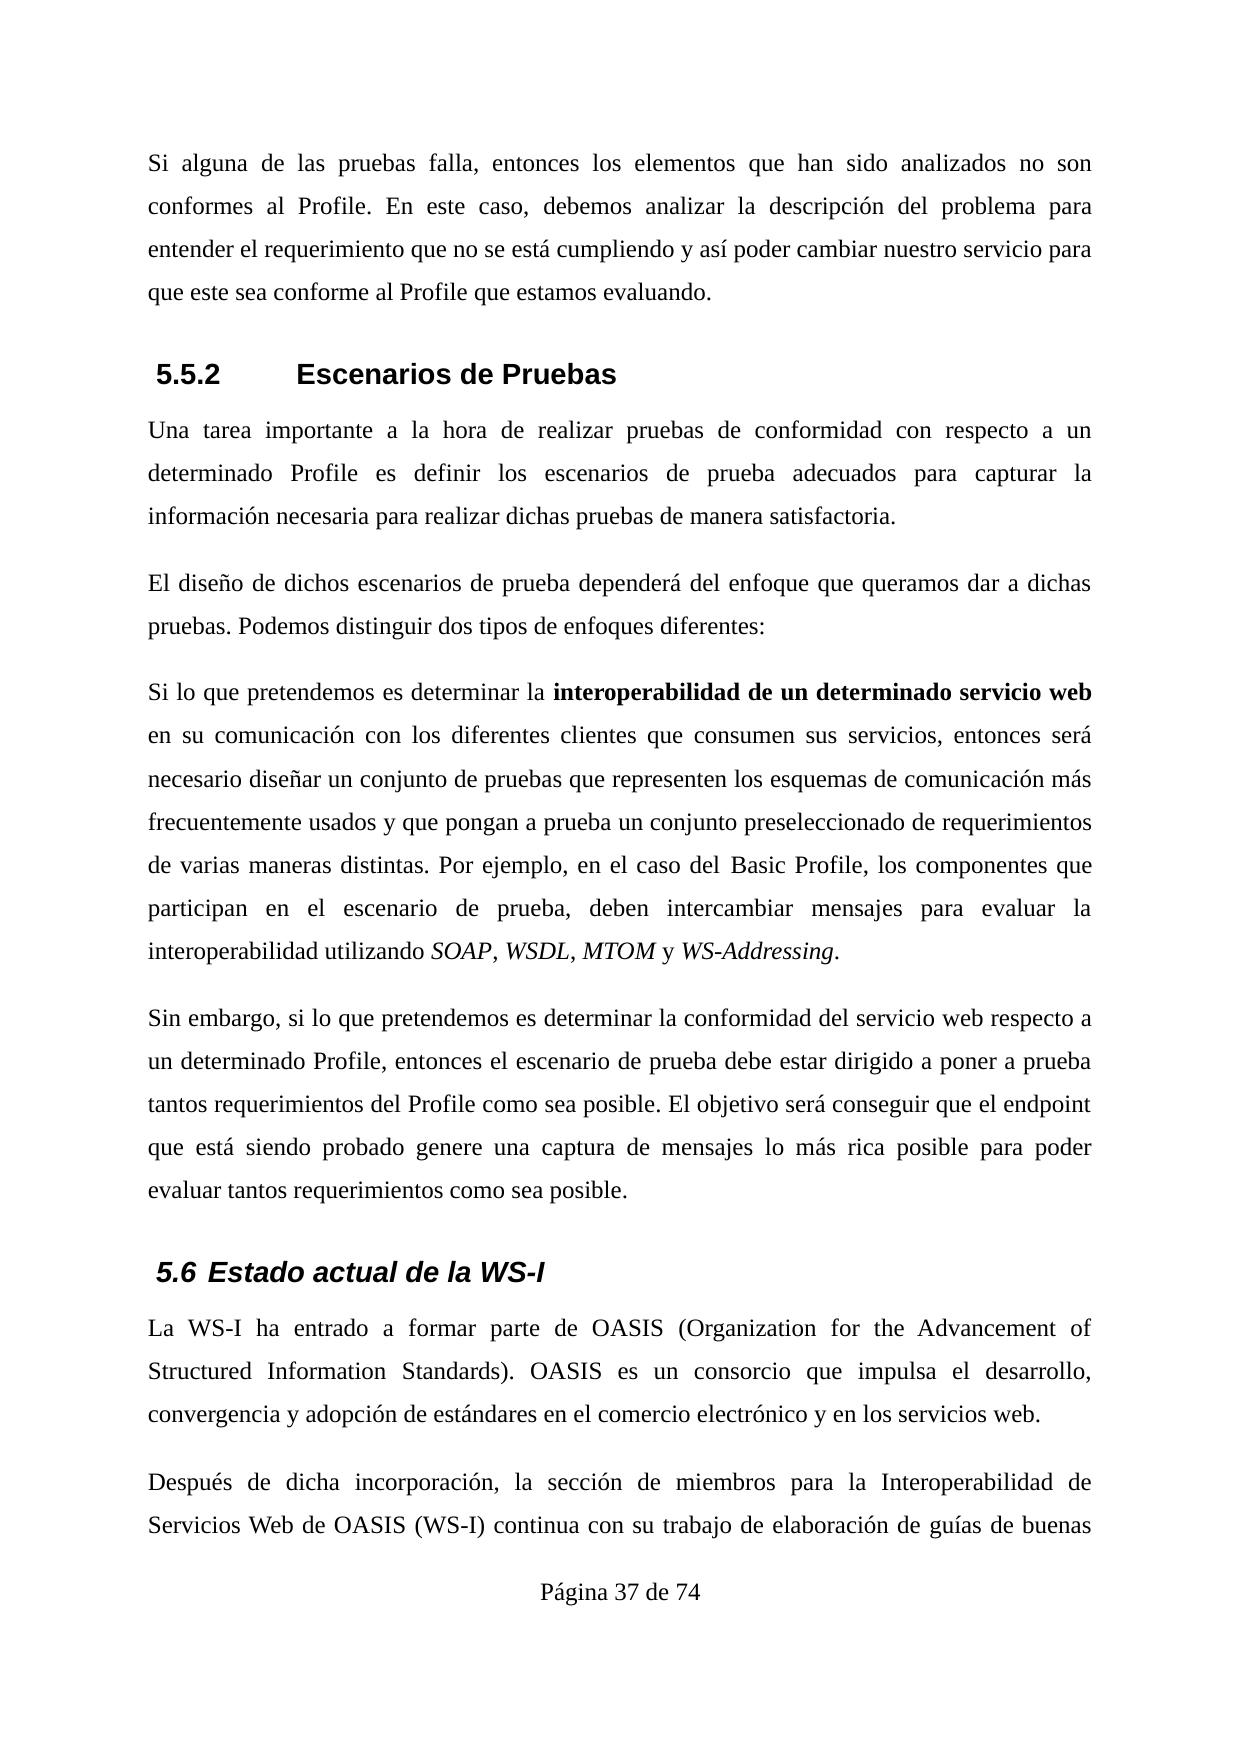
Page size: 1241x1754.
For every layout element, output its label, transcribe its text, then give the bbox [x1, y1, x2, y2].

text Sin embargo, si lo que pretendemos es determinar la conformidad del servicio web respecto a un determinado Profile, entonces el escenario de prueba debe estar dirigido a poner a prueba tantos requerimientos del Profile como sea posible. El objetivo será conseguir que el endpoint que está siendo probado genere una captura de mensajes lo más rica posible para poder evaluar tantos requerimientos como sea posible. [148, 1003, 1093, 1204]
subtitle Estado actual de la WS-I [148, 1255, 1093, 1289]
text Después de dicha incorporación, la sección de miembros para la Interoperabilidad de Servicios Web de OASIS (WS-I) continua con su trabajo de elaboración de guías de buenas [148, 1467, 1093, 1538]
text Si alguna de las pruebas falla, entonces los elementos que han sido analizados no son conformes al Profile. En este caso, debemos analizar la descripción del problema para entender el requerimiento que no se está cumpliendo y así poder cambiar nuestro servicio para que este sea conforme al Profile que estamos evaluando. [148, 148, 1093, 306]
text Si lo que pretendemos es determinar la interoperabilidad de un determinado servicio web en su comunicación con los diferentes clientes que consumen sus servicios, entonces será necesario diseñar un conjunto de pruebas que representen los esquemas de comunicación más frecuentemente usados y que pongan a prueba un conjunto preseleccionado de requerimientos de varias maneras distintas. Por ejemplo, en el caso del Basic Profile, los componentes que participan en el escenario de prueba, deben intercambiar mensajes para evaluar la interoperabilidad utilizando SOAP, WSDL, MTOM y WS-Addressing. [148, 677, 1093, 965]
text Una tarea importante a la hora de realizar pruebas de conformidad con respecto a un determinado Profile es definir los escenarios de prueba adecuados para capturar la información necesaria para realizar dichas pruebas de manera satisfactoria. [148, 415, 1093, 530]
text El diseño de dichos escenarios de prueba dependerá del enfoque que queramos dar a dichas pruebas. Podemos distinguir dos tipos de enfoques diferentes: [148, 568, 1093, 639]
text La WS-I ha entrado a formar parte de OASIS (Organization for the Advancement of Structured Information Standards). OASIS es un consorcio que impulsa el desarrollo, convergencia y adopción de estándares en el comercio electrónico y en los servicios web. [148, 1313, 1093, 1428]
subtitle Escenarios de Pruebas [148, 357, 1093, 390]
